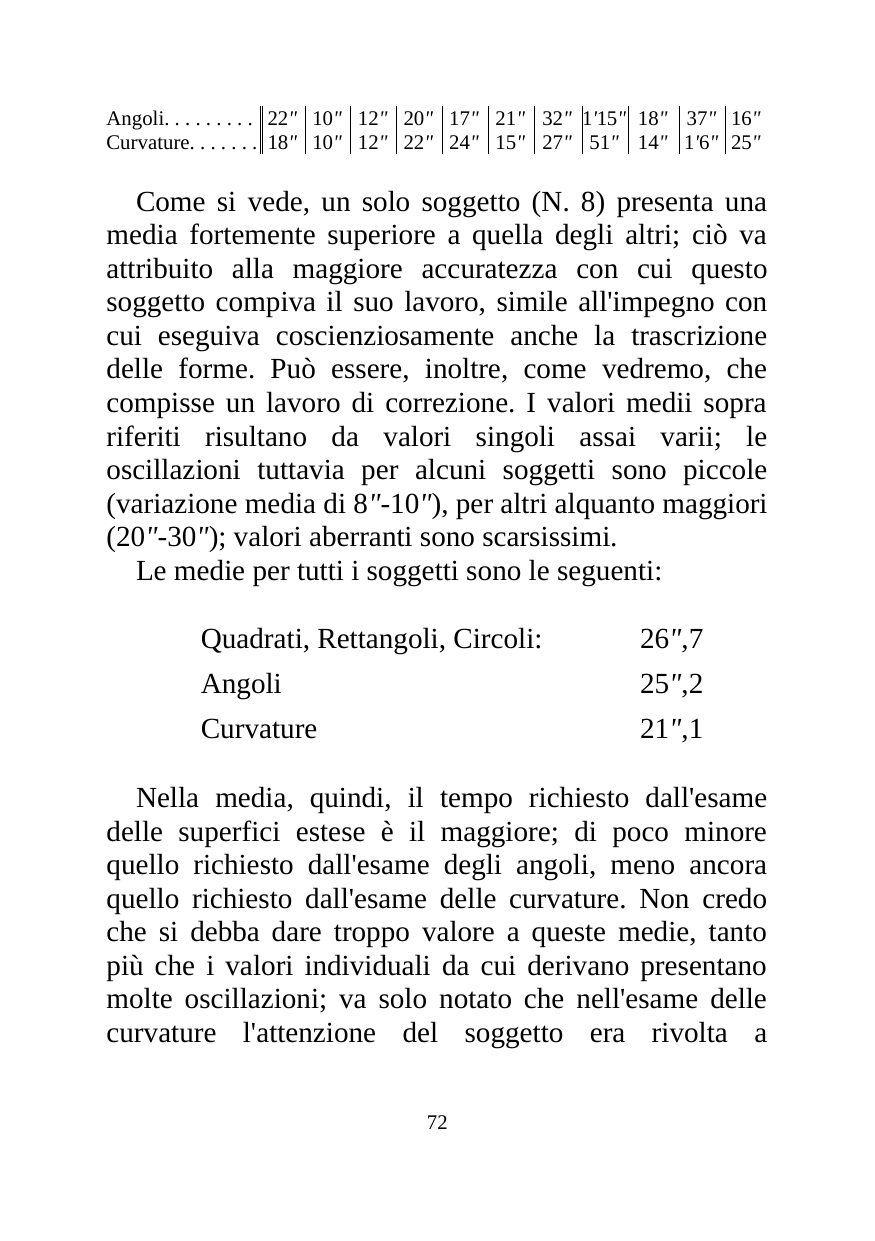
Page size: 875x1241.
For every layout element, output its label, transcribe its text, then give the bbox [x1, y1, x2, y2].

table_cell 22" [397, 130, 442, 154]
table_cell Angoli. . . . . . . . . [106, 106, 260, 130]
table_cell Curvature [106, 706, 571, 751]
table_cell 15" [489, 130, 534, 154]
table_cell 1'15" [583, 106, 628, 130]
table_cell 16" [726, 106, 768, 130]
table_cell 10" [306, 130, 350, 154]
table_cell 21" [489, 106, 534, 130]
table_header 26",7 [571, 616, 768, 661]
table_cell 22" [263, 106, 305, 130]
table_cell 14" [629, 130, 679, 154]
table_cell Angoli [106, 661, 571, 706]
table_header Quadrati, Rettangoli, Circoli: [106, 616, 571, 661]
table_cell 12" [351, 106, 396, 130]
table_cell 18" [263, 130, 305, 154]
table_cell 21",1 [571, 706, 768, 751]
table_cell 12" [351, 130, 396, 154]
table_cell 37" [680, 106, 725, 130]
table_cell 25",2 [571, 661, 768, 706]
text Le medie per tutti i soggetti sono le seguenti: [106, 553, 768, 586]
text Come si vede, un solo soggetto (N. 8) presenta una media fortemente superiore a quella degli altri; ciò va attribuito alla maggiore accuratezza con cui questo soggetto compiva il suo lavoro, simile all'impegno con cui eseguiva coscienziosamente anche la trascrizione delle forme. Può essere, inoltre, come vedremo, che compisse un lavoro di correzione. I valori medii sopra riferiti risultano da valori singoli assai varii; le oscillazioni tuttavia per alcuni soggetti sono piccole (variazione media di 8"-10"), per altri alquanto maggiori (20"-30"); valori aberranti sono scarsissimi. [106, 184, 768, 553]
table_cell Curvature. . . . . . . [106, 130, 260, 154]
table_cell 25" [726, 130, 768, 154]
table_cell 27" [535, 130, 582, 154]
table_cell 17" [443, 106, 488, 130]
table_cell 51" [583, 130, 628, 154]
table_cell 20" [397, 106, 442, 130]
table_cell 18" [629, 106, 679, 130]
text Nella media, quindi, il tempo richiesto dall'esame delle superfici estese è il maggiore; di poco minore quello richiesto dall'esame degli angoli, meno ancora quello richiesto dall'esame delle curvature. Non credo che si debba dare troppo valore a queste medie, tanto più che i valori individuali da cui derivano presentano molte oscillazioni; va solo notato che nell'esame delle curvature l'attenzione del soggetto era rivolta a [106, 780, 768, 1049]
table_cell 32" [535, 106, 582, 130]
table_cell 10" [306, 106, 350, 130]
table_cell 24" [443, 130, 488, 154]
table_cell 1'6" [680, 130, 725, 154]
